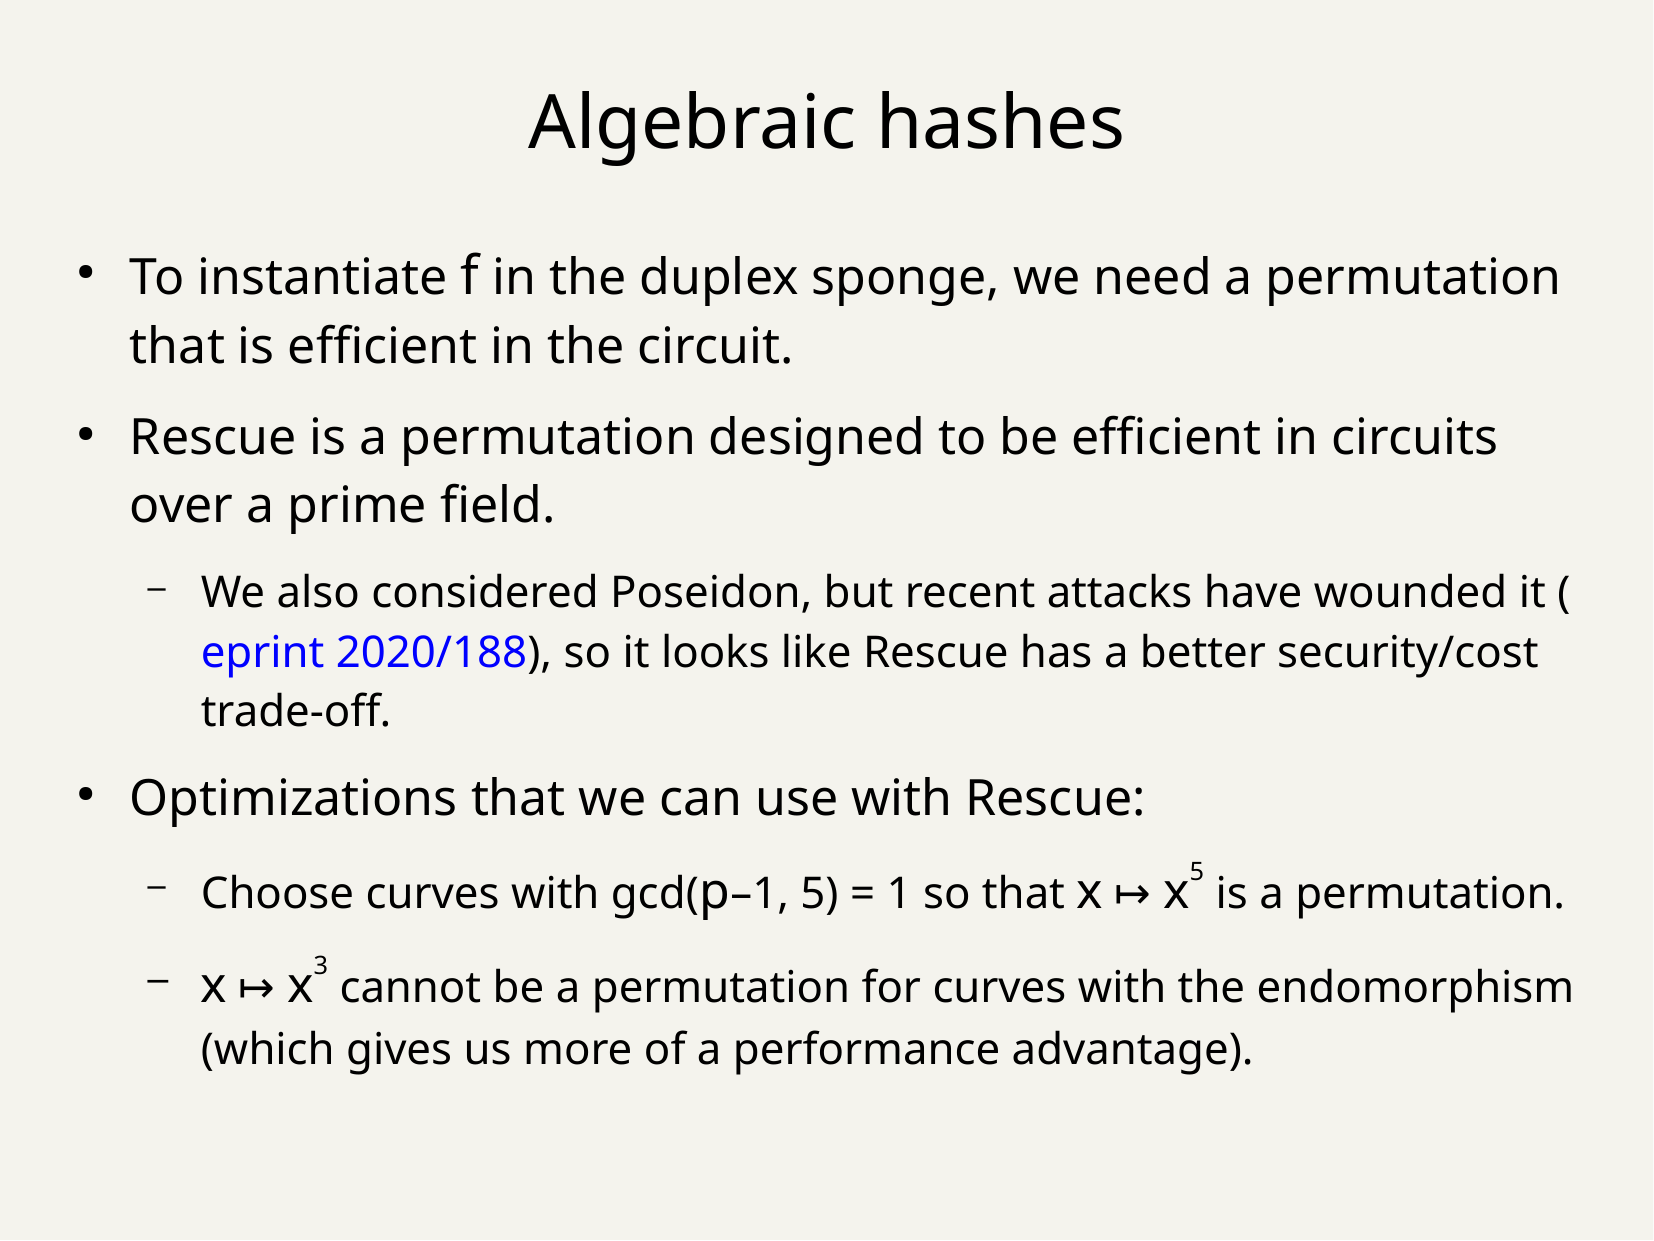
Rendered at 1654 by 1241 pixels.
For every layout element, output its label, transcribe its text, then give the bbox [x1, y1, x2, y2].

list To instantiate f in the duplex sponge, we need a permutation that is efficient in the circuit. Rescue is a permutation designed to be efficient in circuits over a prime field. We also considered Poseidon, but recent attacks have wounded it (eprint 2020/188), so it looks like Rescue has a better security/cost trade-off. Optimizations that we can use with Rescue: Choose curves with gcd(p–1, 5) = 1 so that x ↦ x5 is a permutation. x ↦ x3 cannot be a permutation for curves with the endomorphism (which gives us more of a performance advantage). [59, 236, 1595, 1111]
title Algebraic hashes [82, 49, 1571, 189]
